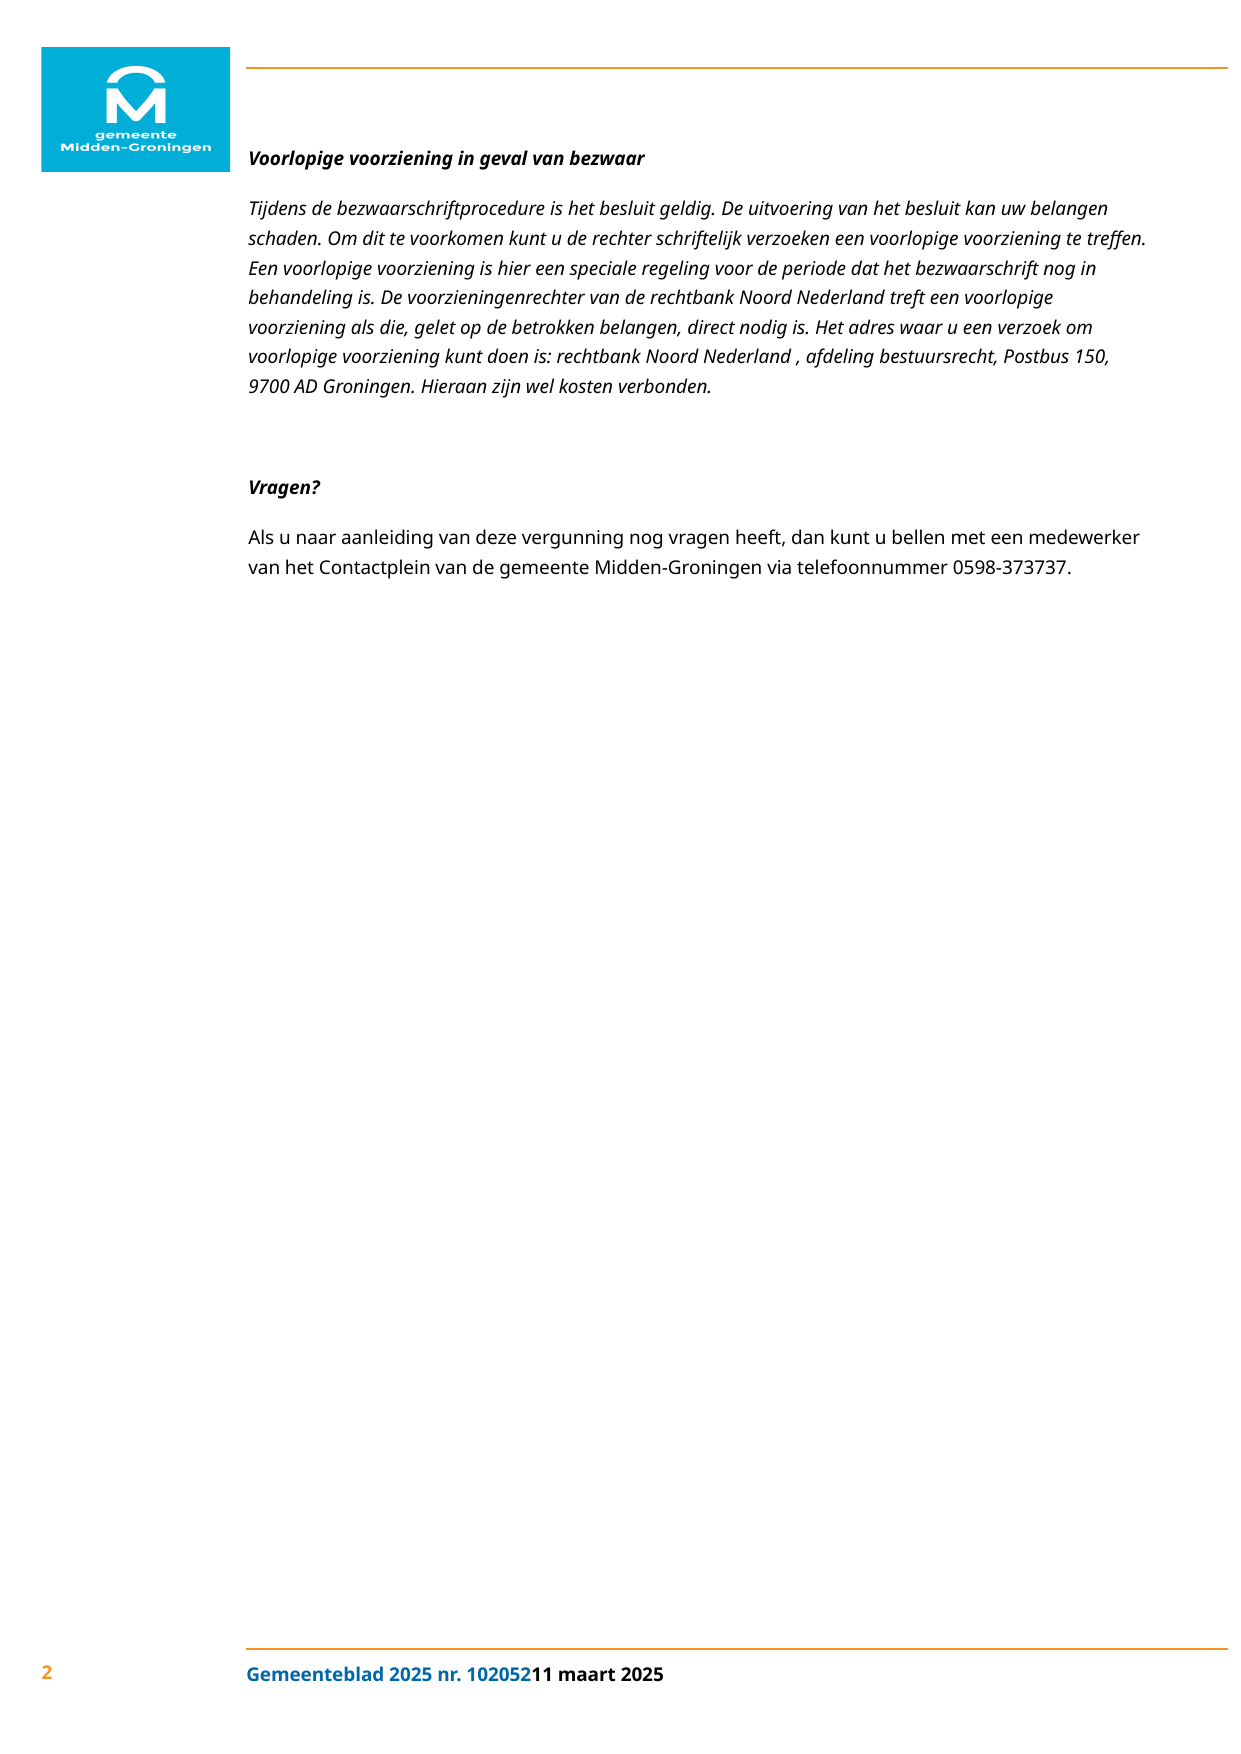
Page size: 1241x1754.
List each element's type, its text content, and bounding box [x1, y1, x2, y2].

text Als u naar aanleiding van deze vergunning nog vragen heeft, dan kunt u bellen met een medewerker van het Contactplein van de gemeente Midden-Groningen via telefoonnummer 0598-373737. [248, 524, 1152, 580]
text Voorlopige voorziening in geval van bezwaar [248, 145, 1152, 171]
picture [107, 89, 165, 122]
picture [184, 146, 190, 153]
text Tijdens de bezwaarschriftprocedure is het besluit geldig. De uitvoering van het besluit kan uw belangen schaden. Om dit te voorkomen kunt u de rechter schriftelijk verzoeken een voorlopige voorziening te treffen. Een voorlopige voorziening is hier een speciale regeling voor de periode dat het bezwaarschrift nog in behandeling is. De voorzieningenrechter van de rechtbank Noord Nederland treft een voorlopige voorziening als die, gelet op de betrokken belangen, direct nodig is. Het adres waar u een verzoek om voorlopige voorziening kunt doen is: rechtbank Noord Nederland , afdeling bestuursrecht, Postbus 150, 9700 AD Groningen. Hieraan zijn wel kosten verbonden. [248, 196, 1152, 399]
text Vragen? [248, 474, 1152, 500]
picture [108, 66, 164, 82]
